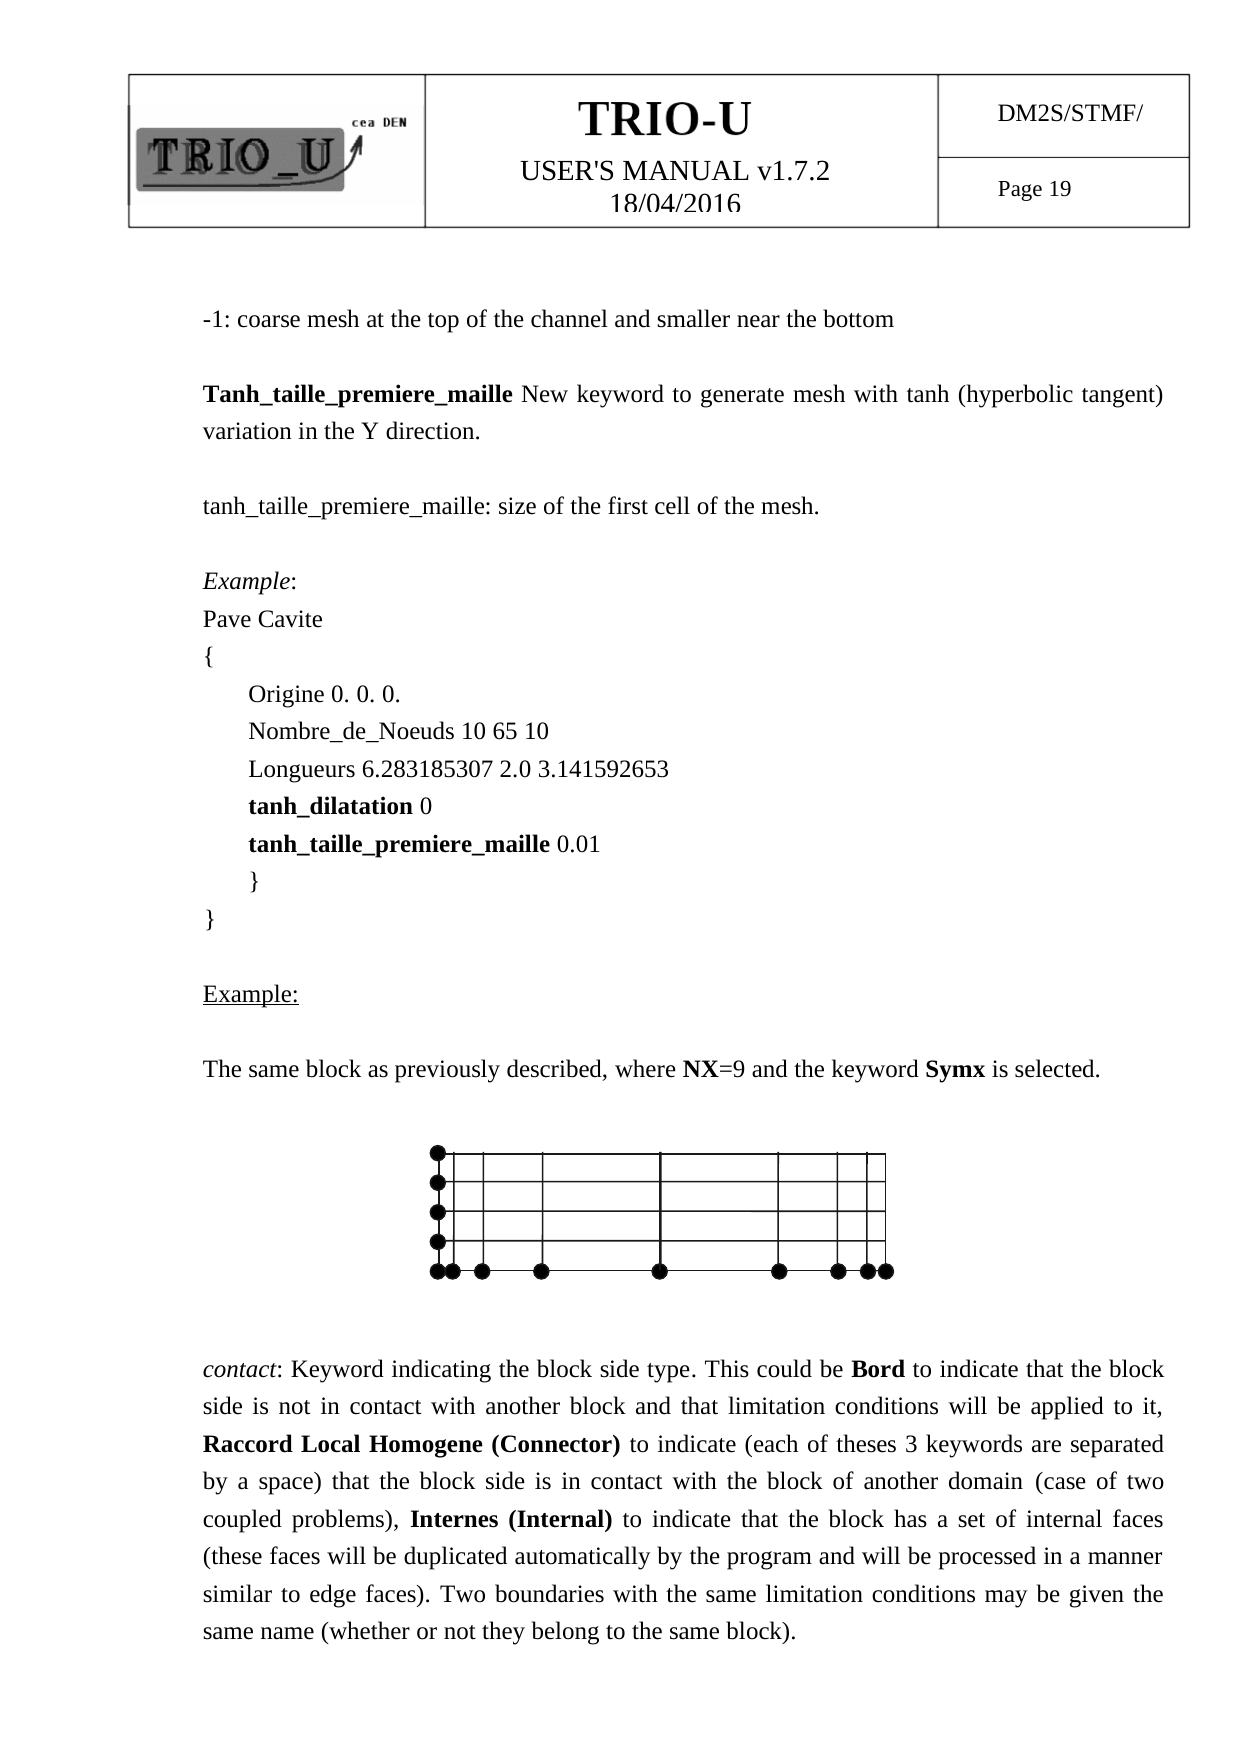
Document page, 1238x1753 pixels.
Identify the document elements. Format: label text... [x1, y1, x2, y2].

text Example: [203, 970, 1165, 1008]
text } [203, 858, 1165, 895]
text Nombre_de_Noeuds 10 65 10 [203, 708, 1165, 745]
text } [203, 895, 1165, 933]
text Longueurs 6.283185307 2.0 3.141592653 [203, 745, 1165, 783]
text tanh_taille_premiere_maille 0.01 [203, 820, 1165, 858]
text Origine 0. 0. 0. [203, 670, 1165, 708]
text -1: coarse mesh at the top of the channel and smaller near the bottom [203, 295, 1165, 333]
text { [203, 633, 1165, 670]
text tanh_dilatation 0 [203, 783, 1165, 820]
text Pave Cavite [203, 595, 1165, 633]
text The same block as previously described, where NX=9 and the keyword Symx is selected. [203, 1045, 1165, 1083]
text tanh_taille_premiere_maille: size of the first cell of the mesh. [203, 483, 1165, 520]
text Example: [203, 558, 1165, 595]
text Tanh_taille_premiere_maille New keyword to generate mesh with tanh (hyperbolic tangent) variation in the Y direction. [203, 370, 1165, 445]
text contact: Keyword indicating the block side type. This could be Bord to indicate that the block side is not in contact with another block and that limitation conditions will be applied to it, Raccord Local Homogene (Connector) to indicate (each of theses 3 keywords are separated by a space) that the block side is in contact with the block of another domain (case of two coupled problems), Internes (Internal) to indicate that the block has a set of internal faces (these faces will be duplicated automatically by the program and will be processed in a manner similar to edge faces). Two boundaries with the same limitation conditions may be given the same name (whether or not they belong to the same block). [203, 1345, 1165, 1645]
